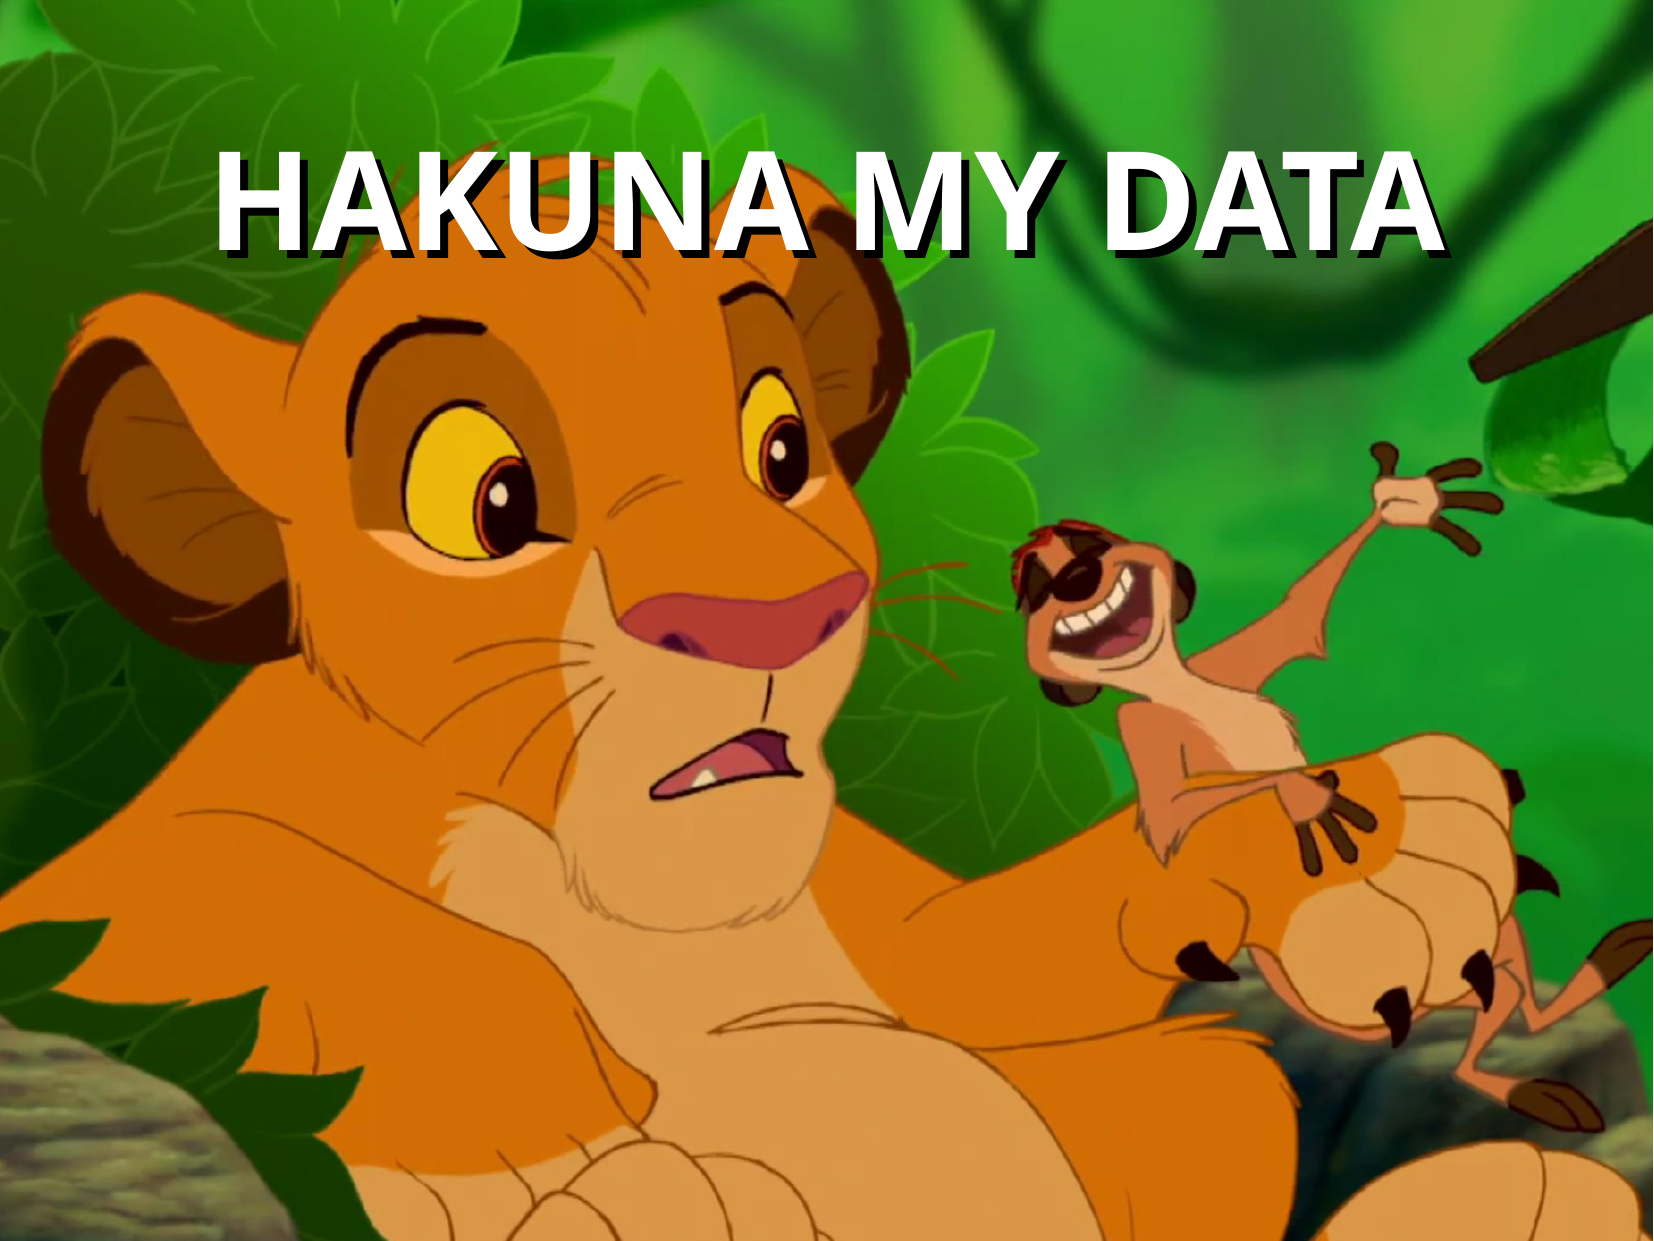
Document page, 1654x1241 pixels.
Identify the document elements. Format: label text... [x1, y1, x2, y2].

picture [0, 0, 1653, 1241]
subtitle HAKUNA MY DATA [82, 94, 1571, 301]
